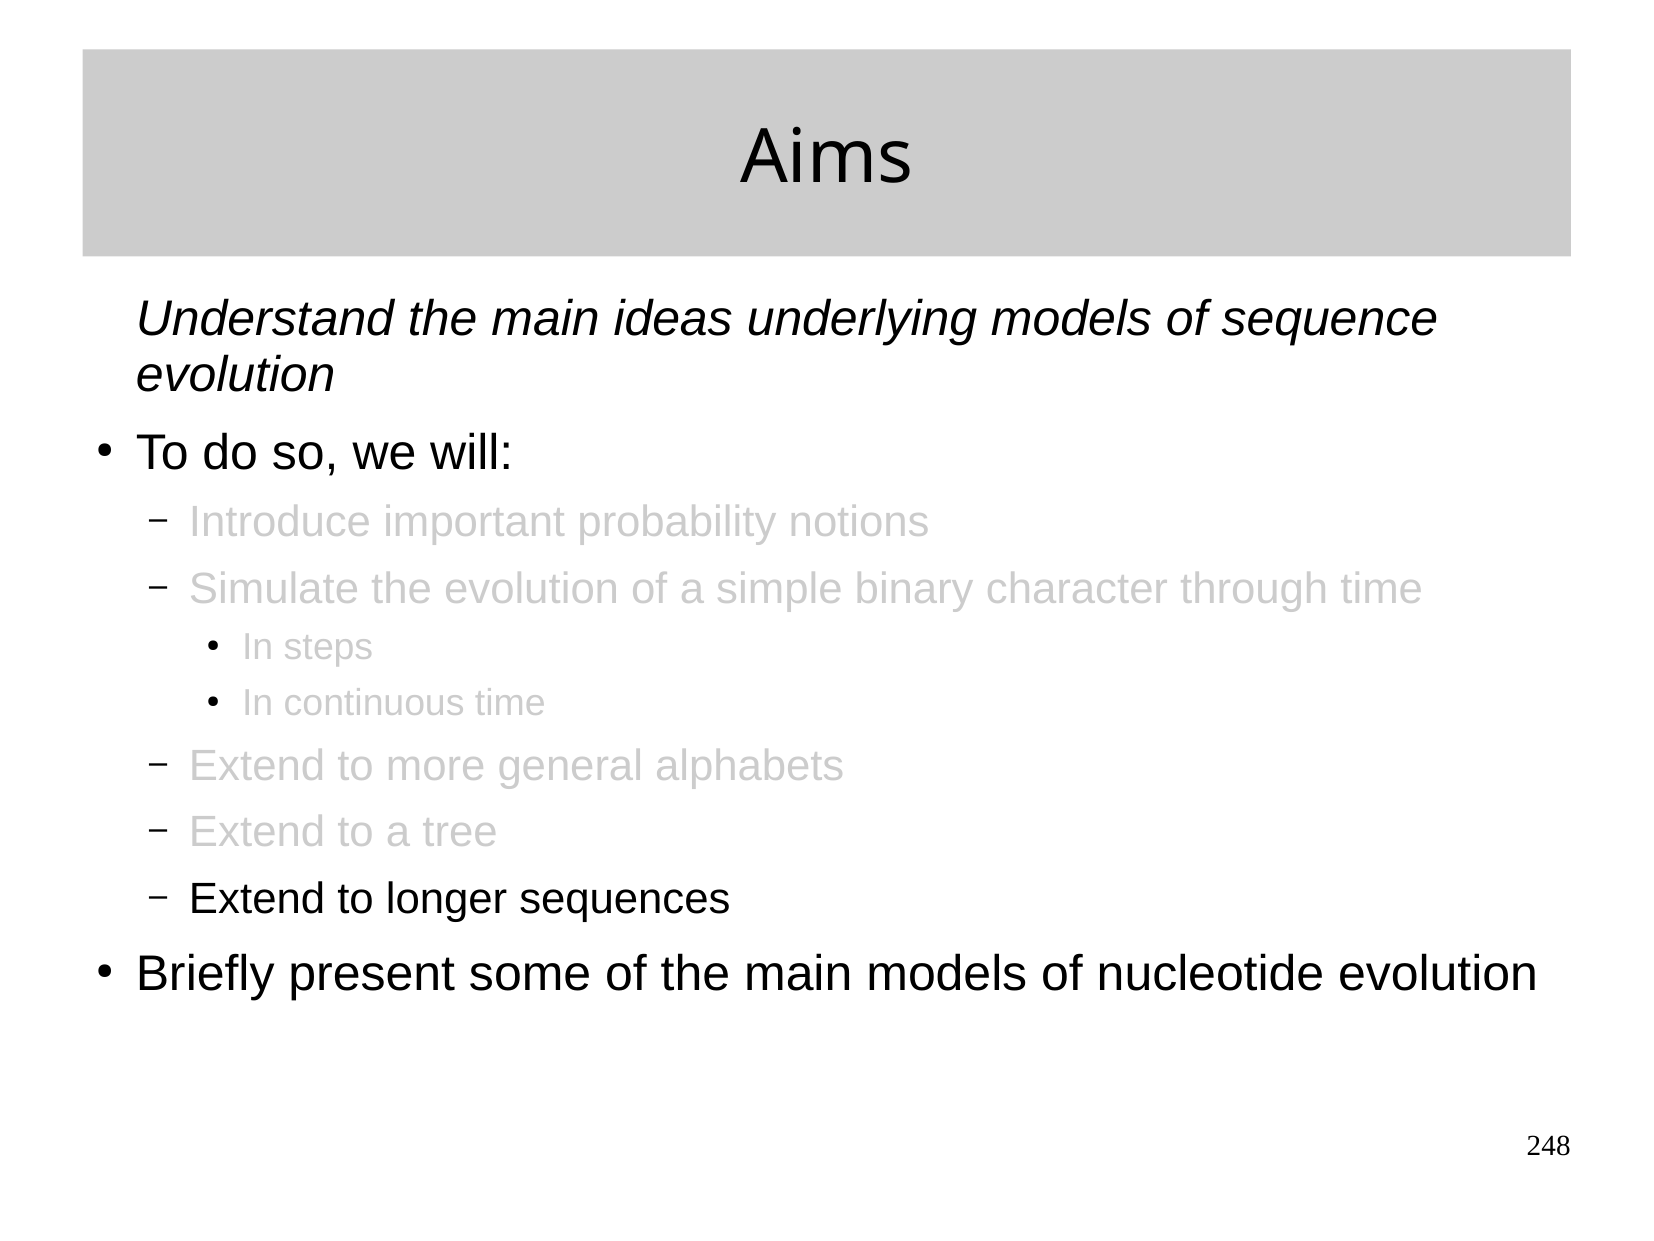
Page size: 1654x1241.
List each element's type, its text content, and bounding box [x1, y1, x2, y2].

list Understand the main ideas underlying models of sequence evolution To do so, we will: Introduce important probability notions Simulate the evolution of a simple binary character through time In steps In continuous time Extend to more general alphabets Extend to a tree Extend to longer sequences Briefly present some of the main models of nucleotide evolution [82, 290, 1571, 1010]
title Aims [82, 49, 1571, 257]
